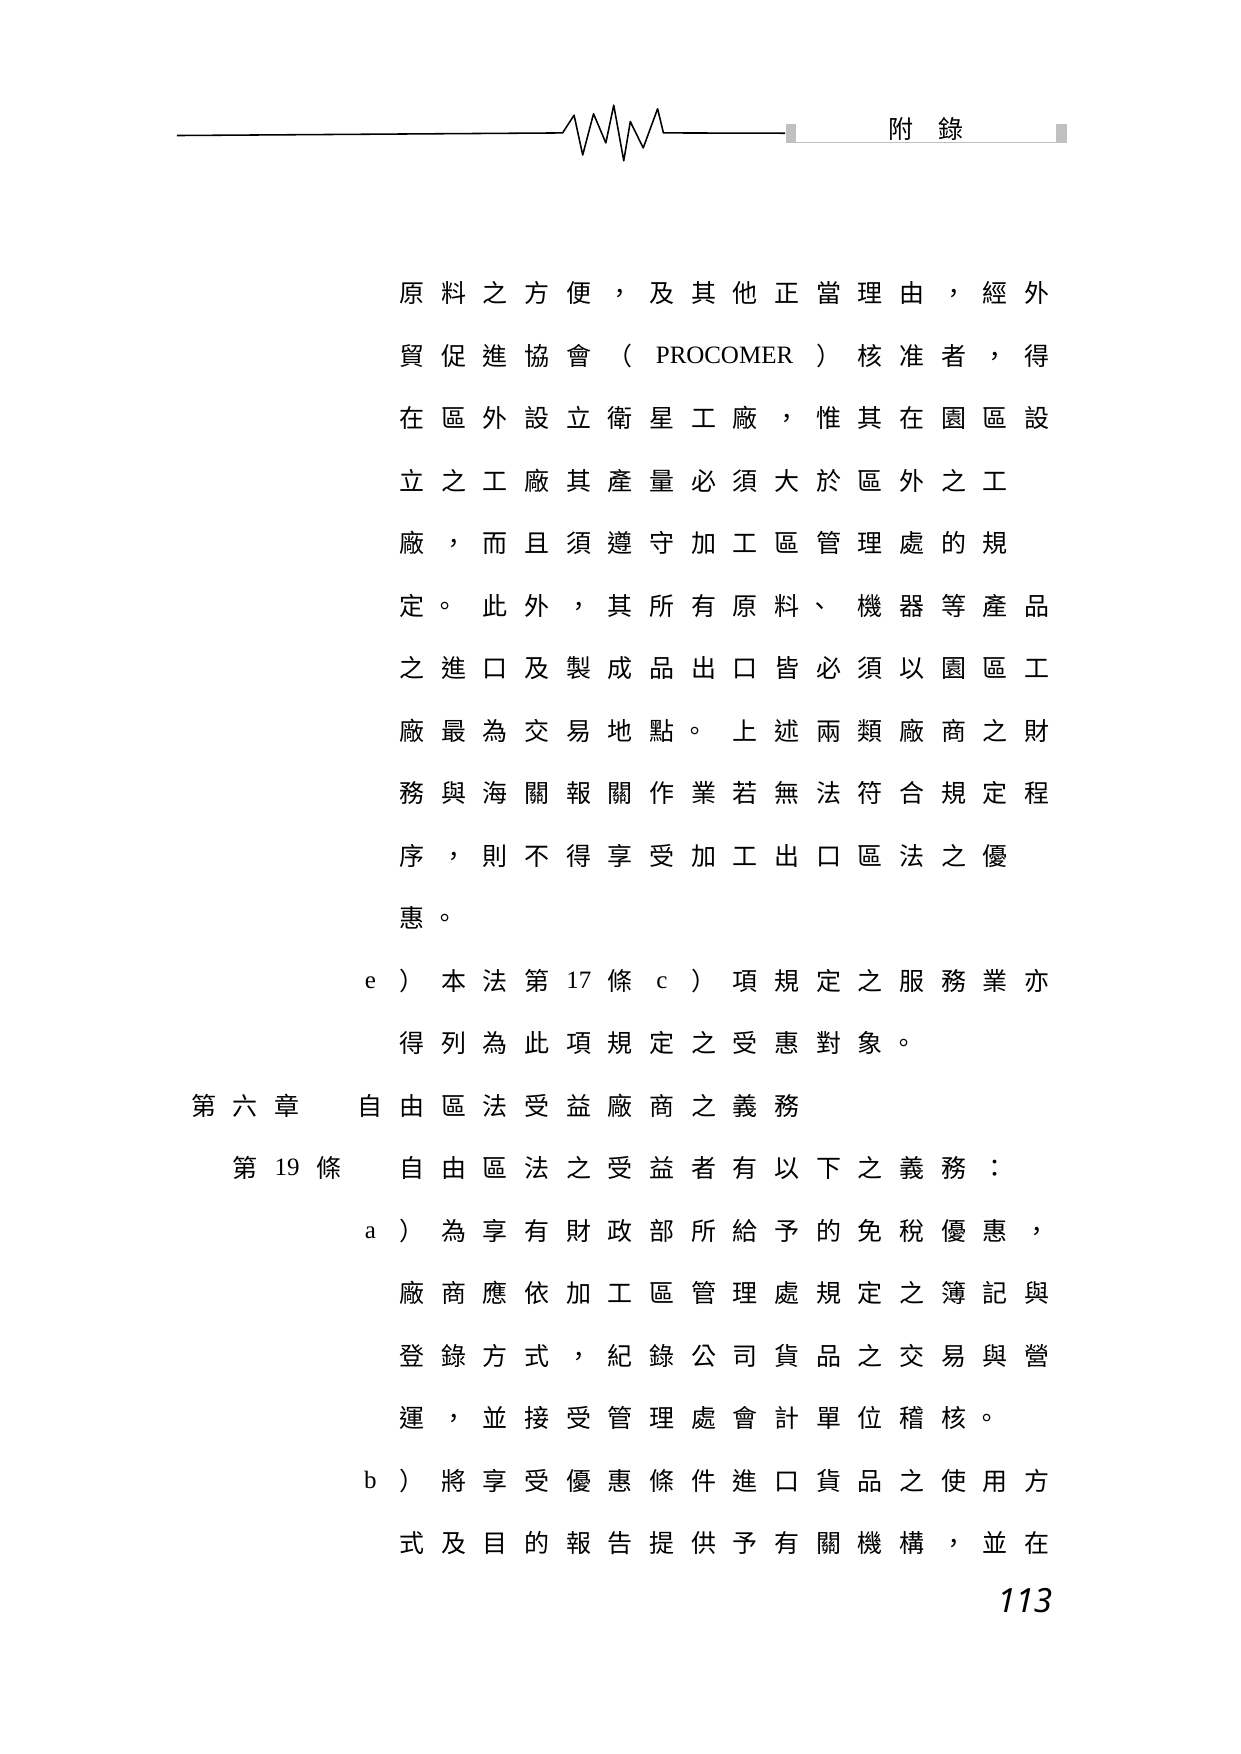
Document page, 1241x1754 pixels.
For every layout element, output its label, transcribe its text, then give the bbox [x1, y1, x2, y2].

text b）將享受優惠條件進口貨品之使用方式及目的報告提供予有關機構，並在 [330, 1438, 1058, 1563]
text 原料之方便，及其他正當理由，經外貿促進協會（PROCOMER）核准者，得在區外設立衛星工廠，惟其在園區設立之工廠其產量必須大於區外之工廠，而且須遵守加工區管理處的規定。此外，其所有原料、機器等產品之進口及製成品出口皆必須以園區工廠最為交易地點。上述兩類廠商之財務與海關報關作業若無法符合規定程序，則不得享受加工出口區法之優惠。 [330, 250, 1058, 938]
text a）為享有財政部所給予的免稅優惠，廠商應依加工區管理處規定之簿記與登錄方式，紀錄公司貨品之交易與營運，並接受管理處會計單位稽核。 [330, 1188, 1058, 1438]
text 第19條 自由區法之受益者有以下之義務： [183, 1125, 1058, 1188]
text e）本法第17條c）項規定之服務業亦得列為此項規定之受惠對象。 [330, 938, 1058, 1063]
text 第六章 自由區法受益廠商之義務 [183, 1063, 1058, 1125]
